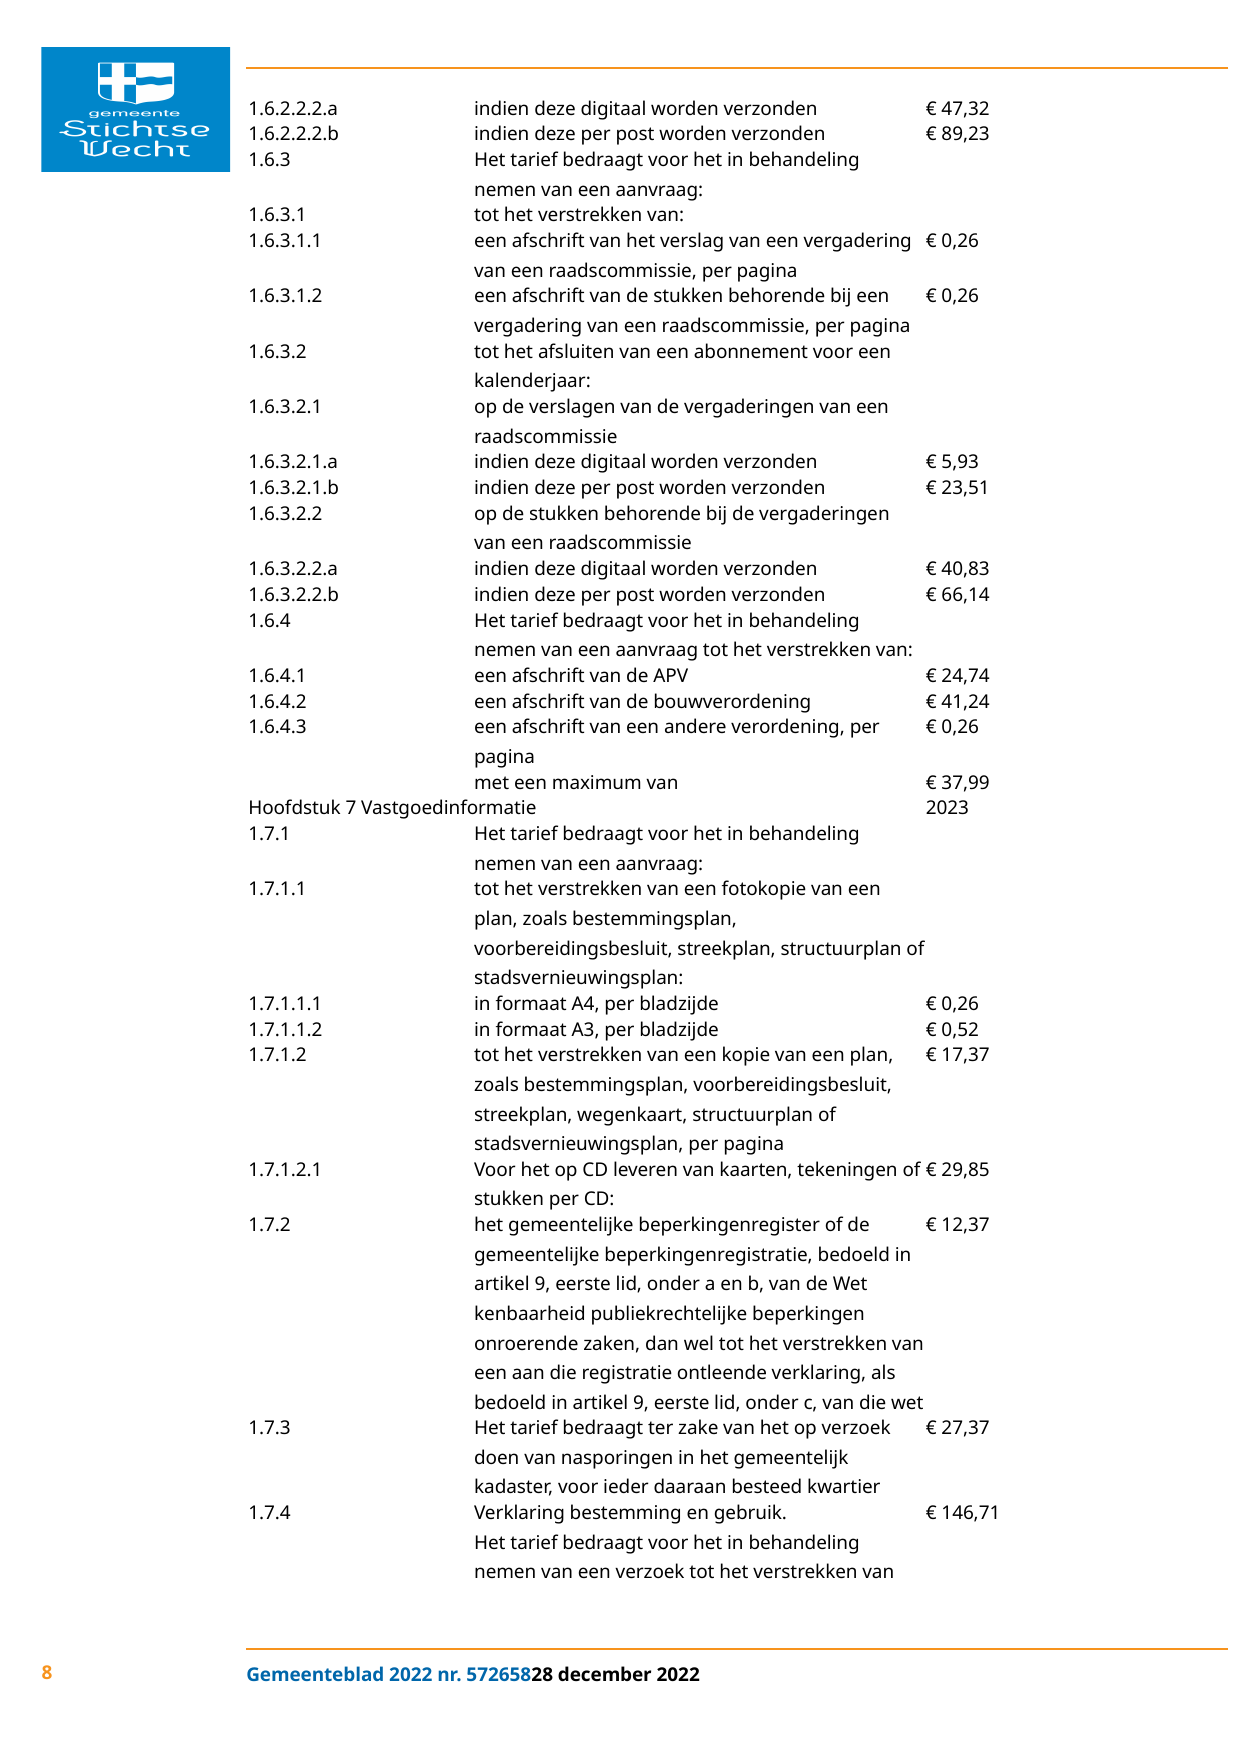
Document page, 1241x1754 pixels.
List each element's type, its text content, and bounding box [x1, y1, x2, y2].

table_cell € 0,26 [926, 283, 1152, 338]
table_cell indien deze digitaal worden verzonden [474, 95, 926, 121]
table_cell 1.6.3.2.2 [248, 500, 474, 555]
table_cell een afschrift van een andere verordening, per pagina [474, 714, 926, 769]
table_cell [926, 393, 1152, 448]
table_cell € 27,37 [926, 1415, 1152, 1499]
table_cell [926, 202, 1152, 227]
table_cell 1.6.3.2.2.b [248, 581, 474, 607]
table_cell Hoofdstuk 7 Vastgoedinformatie [248, 795, 926, 820]
table_cell indien deze per post worden verzonden [474, 581, 926, 607]
table_cell tot het verstrekken van: [474, 202, 926, 227]
table_cell [926, 500, 1152, 555]
table_cell indien deze per post worden verzonden [474, 121, 926, 146]
table_cell € 66,14 [926, 581, 1152, 607]
table_cell Voor het op CD leveren van kaarten, tekeningen of stukken per CD: [474, 1156, 926, 1211]
table_cell 1.6.3.1.2 [248, 283, 474, 338]
table_cell Verklaring bestemming en gebruik. Het tarief bedraagt voor het in behandeling nemen van een verzoek tot het verstrekken van [474, 1500, 926, 1584]
table_cell € 23,51 [926, 474, 1152, 500]
table_cell 1.6.3 [248, 146, 474, 202]
picture [137, 63, 174, 103]
table_cell een afschrift van de APV [474, 662, 926, 688]
table_cell Het tarief bedraagt ter zake van het op verzoek doen van nasporingen in het gemeentelijk kadaster, voor ieder daaraan besteed kwartier [474, 1415, 926, 1499]
table_cell 2023 [926, 795, 1152, 820]
table_cell 1.6.3.1 [248, 202, 474, 227]
table_cell € 0,26 [926, 227, 1152, 283]
table_cell 1.7.4 [248, 1500, 474, 1584]
table_cell 1.6.4 [248, 607, 474, 662]
table_cell Het tarief bedraagt voor het in behandeling nemen van een aanvraag: [474, 820, 926, 876]
table_cell € 146,71 [926, 1500, 1152, 1584]
table_cell [926, 607, 1152, 662]
table_cell een afschrift van het verslag van een vergadering van een raadscommissie, per pagina [474, 227, 926, 283]
table_cell € 5,93 [926, 449, 1152, 474]
table_cell een afschrift van de stukken behorende bij een vergadering van een raadscommissie, per pagina [474, 283, 926, 338]
table_cell € 17,37 [926, 1042, 1152, 1156]
table_cell tot het verstrekken van een fotokopie van een plan, zoals bestemmingsplan, voorbereidingsbesluit, streekplan, structuurplan of stadsvernieuwingsplan: [474, 876, 926, 990]
table_cell € 41,24 [926, 688, 1152, 713]
table_cell 1.7.2 [248, 1211, 474, 1414]
table_cell [926, 820, 1152, 876]
table_cell een afschrift van de bouwverordening [474, 688, 926, 713]
table_cell 1.6.2.2.2.b [248, 121, 474, 146]
table_cell 1.6.3.2.1.b [248, 474, 474, 500]
table_cell 1.7.1 [248, 820, 474, 876]
table_cell € 0,52 [926, 1016, 1152, 1042]
table_cell 1.6.4.2 [248, 688, 474, 713]
table_cell 1.6.4.3 [248, 714, 474, 769]
picture [99, 63, 135, 101]
table_cell 1.6.3.2.1 [248, 393, 474, 448]
table_cell € 89,23 [926, 121, 1152, 146]
table_cell Het tarief bedraagt voor het in behandeling nemen van een aanvraag: [474, 146, 926, 202]
table_cell Het tarief bedraagt voor het in behandeling nemen van een aanvraag tot het verstrekken van: [474, 607, 926, 662]
table_cell tot het afsluiten van een abonnement voor een kalenderjaar: [474, 338, 926, 393]
table_cell [248, 769, 474, 794]
table_cell 1.6.3.2.2.a [248, 555, 474, 581]
table_cell 1.7.1.1 [248, 876, 474, 990]
table_cell 1.7.1.1.2 [248, 1016, 474, 1042]
table_cell indien deze digitaal worden verzonden [474, 449, 926, 474]
table_cell indien deze digitaal worden verzonden [474, 555, 926, 581]
table_cell [926, 876, 1152, 990]
table_cell 1.7.1.2.1 [248, 1156, 474, 1211]
table_cell 1.6.3.1.1 [248, 227, 474, 283]
table_cell [926, 338, 1152, 393]
table_cell € 40,83 [926, 555, 1152, 581]
table_cell 1.7.1.1.1 [248, 990, 474, 1016]
table_cell op de verslagen van de vergaderingen van een raadscommissie [474, 393, 926, 448]
table_cell in formaat A3, per bladzijde [474, 1016, 926, 1042]
table_cell het gemeentelijke beperkingenregister of de gemeentelijke beperkingenregistratie, bedoeld in artikel 9, eerste lid, onder a en b, van de Wet kenbaarheid publiekrechtelijke beperkingen onroerende zaken, dan wel tot het verstrekken van een aan die registratie ontleende verklaring, als bedoeld in artikel 9, eerste lid, onder c, van die wet [474, 1211, 926, 1414]
table_cell 1.6.3.2.1.a [248, 449, 474, 474]
table_cell tot het verstrekken van een kopie van een plan, zoals bestemmingsplan, voorbereidingsbesluit, streekplan, wegenkaart, structuurplan of stadsvernieuwingsplan, per pagina [474, 1042, 926, 1156]
table_cell 1.7.1.2 [248, 1042, 474, 1156]
table_cell 1.7.3 [248, 1415, 474, 1499]
table_cell € 0,26 [926, 714, 1152, 769]
table_cell 1.6.4.1 [248, 662, 474, 688]
table_cell € 12,37 [926, 1211, 1152, 1414]
table_cell € 37,99 [926, 769, 1152, 794]
table_cell met een maximum van [474, 769, 926, 794]
table_cell € 24,74 [926, 662, 1152, 688]
table_cell € 29,85 [926, 1156, 1152, 1211]
table_cell in formaat A4, per bladzijde [474, 990, 926, 1016]
table_cell € 0,26 [926, 990, 1152, 1016]
table_cell € 47,32 [926, 95, 1152, 121]
table_cell 1.6.2.2.2.a [248, 95, 474, 121]
table_cell [926, 146, 1152, 202]
table_cell indien deze per post worden verzonden [474, 474, 926, 500]
table_cell 1.6.3.2 [248, 338, 474, 393]
table_cell op de stukken behorende bij de vergaderingen van een raadscommissie [474, 500, 926, 555]
